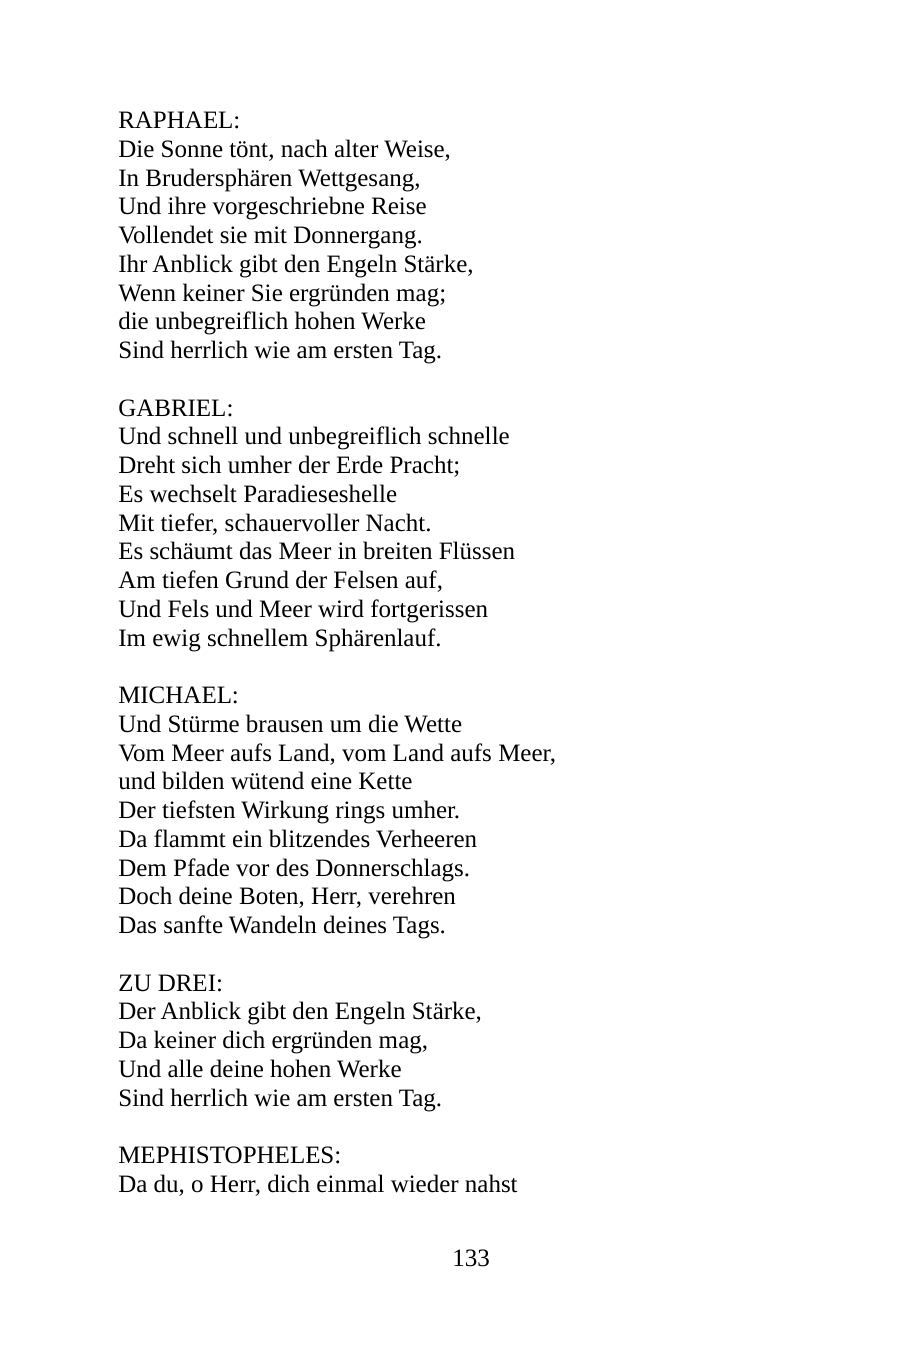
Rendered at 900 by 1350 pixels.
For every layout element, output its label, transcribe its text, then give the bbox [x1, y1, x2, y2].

text Da du, o Herr, dich einmal wieder nahst [118, 1169, 823, 1198]
text die unbegreiflich hohen Werke [118, 306, 823, 335]
text Und schnell und unbegreiflich schnelle [118, 421, 823, 450]
text Am tiefen Grund der Felsen auf, [118, 565, 823, 594]
text Es wechselt Paradieseshelle [118, 479, 823, 508]
text Da flammt ein blitzendes Verheeren [118, 824, 823, 853]
text ZU DREI: [118, 968, 823, 996]
text RAPHAEL: [118, 105, 823, 134]
text MICHAEL: [118, 680, 823, 709]
text Das sanfte Wandeln deines Tags. [118, 910, 823, 939]
text Dreht sich umher der Erde Pracht; [118, 450, 823, 479]
text Ihr Anblick gibt den Engeln Stärke, [118, 249, 823, 278]
text Der tiefsten Wirkung rings umher. [118, 795, 823, 824]
text In Brudersphären Wettgesang, [118, 163, 823, 191]
text Doch deine Boten, Herr, verehren [118, 881, 823, 910]
text MEPHISTOPHELES: [118, 1140, 823, 1169]
text Sind herrlich wie am ersten Tag. [118, 335, 823, 364]
text GABRIEL: [118, 393, 823, 421]
text Sind herrlich wie am ersten Tag. [118, 1083, 823, 1111]
text Vom Meer aufs Land, vom Land aufs Meer, [118, 738, 823, 766]
text Und Fels und Meer wird fortgerissen [118, 594, 823, 623]
text Wenn keiner Sie ergründen mag; [118, 278, 823, 306]
text Vollendet sie mit Donnergang. [118, 220, 823, 249]
text und bilden wütend eine Kette [118, 766, 823, 795]
text Und ihre vorgeschriebne Reise [118, 191, 823, 220]
text Es schäumt das Meer in breiten Flüssen [118, 536, 823, 565]
text Und alle deine hohen Werke [118, 1054, 823, 1083]
text Der Anblick gibt den Engeln Stärke, [118, 996, 823, 1025]
text Dem Pfade vor des Donnerschlags. [118, 853, 823, 881]
text Im ewig schnellem Sphärenlauf. [118, 623, 823, 651]
text Und Stürme brausen um die Wette [118, 709, 823, 738]
text Da keiner dich ergründen mag, [118, 1025, 823, 1054]
text Die Sonne tönt, nach alter Weise, [118, 134, 823, 163]
text Mit tiefer, schauervoller Nacht. [118, 508, 823, 536]
